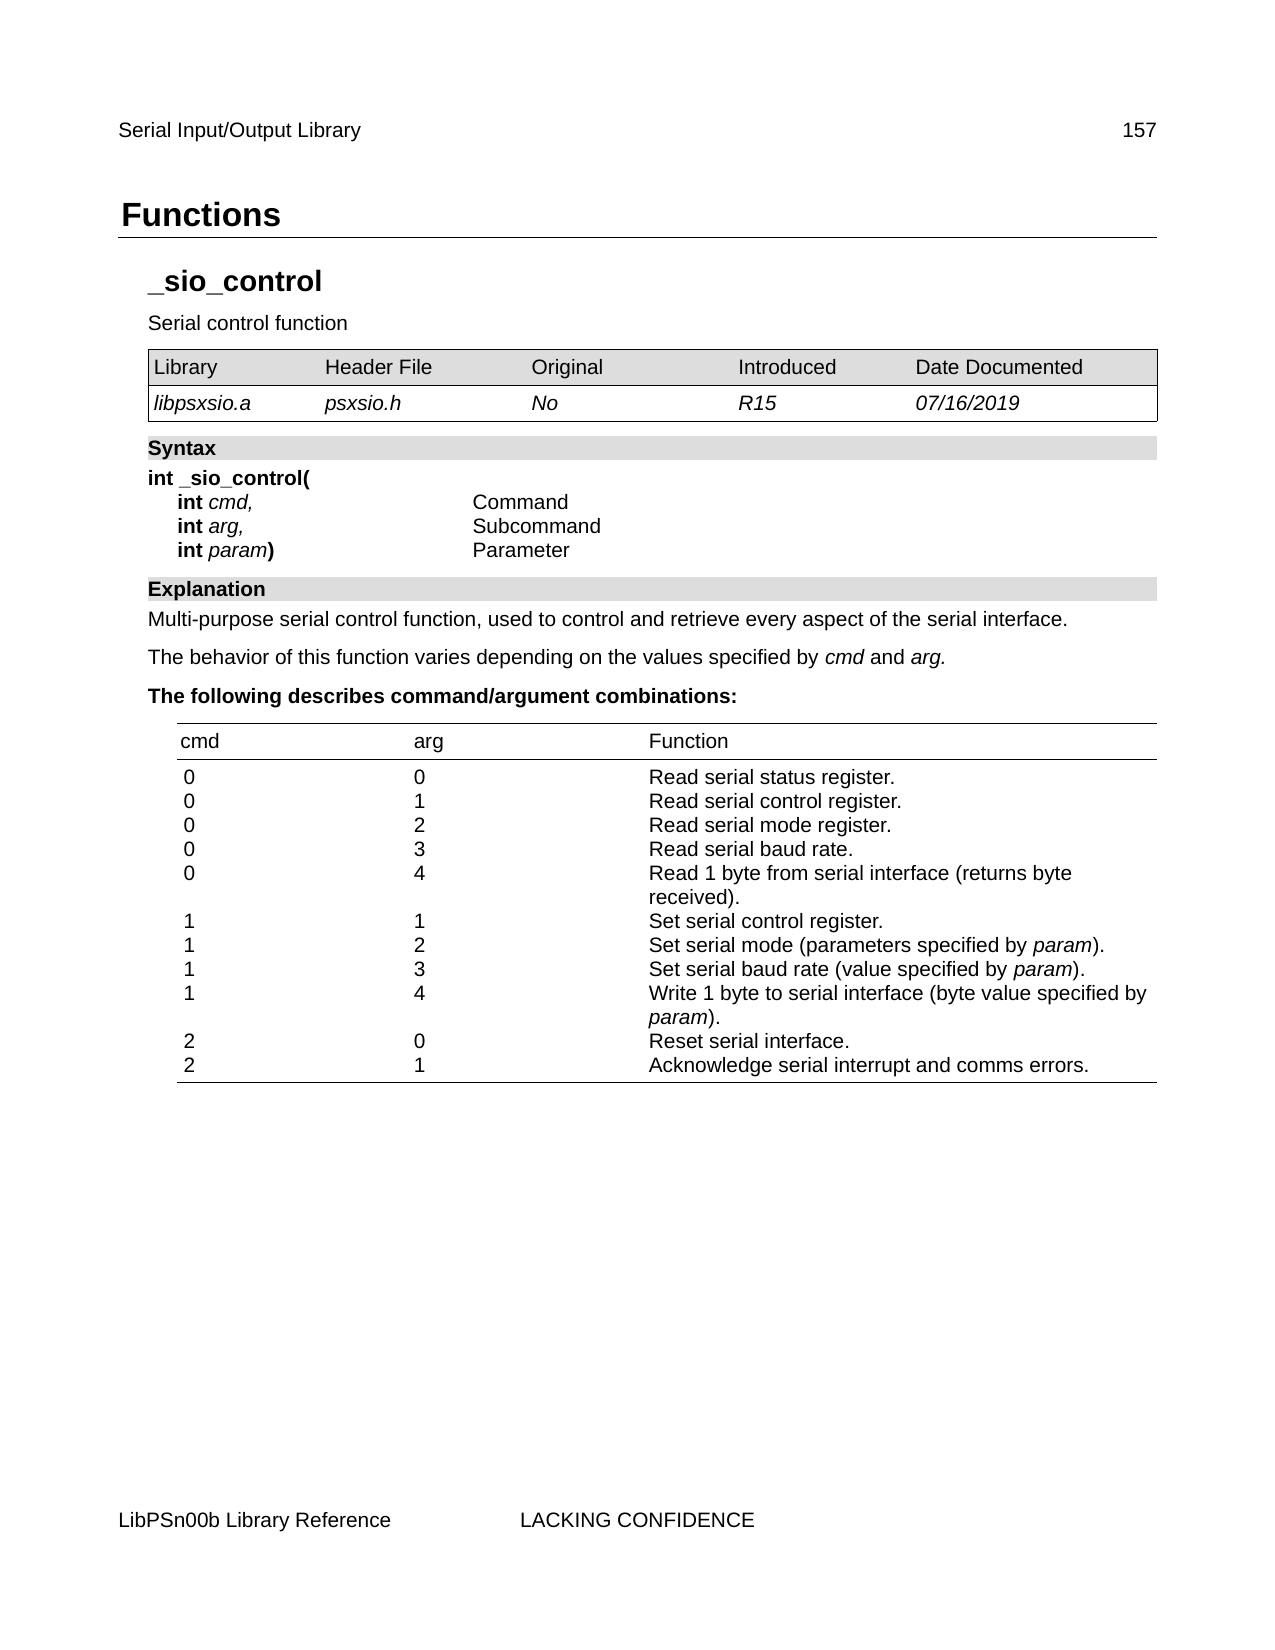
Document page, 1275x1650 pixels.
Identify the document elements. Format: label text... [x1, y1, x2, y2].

text int cmd, Command [148, 490, 1157, 514]
text 0 2 Read serial mode register. [177, 807, 1157, 831]
text 0 1 Read serial control register. [177, 783, 1157, 807]
text 0 0 Read serial status register. [177, 760, 1157, 783]
text The behavior of this function varies depending on the values specified by cmd and arg. [148, 645, 1157, 669]
text 1 2 Set serial mode (parameters specified by param). [177, 926, 1157, 950]
text 1 1 Set serial control register. [177, 902, 1157, 926]
text 0 4 Read 1 byte from serial interface (returns byte received). [177, 854, 1157, 902]
subtitle _sio_control [148, 264, 1157, 298]
text Multi-purpose serial control function, used to control and retrieve every aspect of the serial interface. [148, 606, 1157, 630]
text 1 4 Write 1 byte to serial interface (byte value specified by param). [177, 974, 1157, 1022]
subtitle Functions [118, 192, 1157, 237]
text Library Header File Original Introduced Date Documented [149, 350, 1157, 385]
text int arg, Subcommand [148, 514, 1157, 538]
text 2 0 Reset serial interface. [177, 1022, 1157, 1046]
text libpsxsio.a psxsio.h No R15 07/16/2019 [149, 386, 1157, 421]
subtitle Syntax [148, 436, 1157, 460]
subtitle Explanation [148, 577, 1157, 601]
text 0 3 Read serial baud rate. [177, 831, 1157, 854]
text 2 1 Acknowledge serial interrupt and comms errors. [177, 1046, 1157, 1082]
text 1 3 Set serial baud rate (value specified by param). [177, 950, 1157, 974]
text The following describes command/argument combinations: [148, 684, 1157, 708]
text int _sio_control( [148, 466, 1157, 490]
text int param) Parameter [148, 538, 1157, 562]
text Serial control function [148, 310, 1157, 334]
text cmd arg Function [177, 724, 1157, 753]
